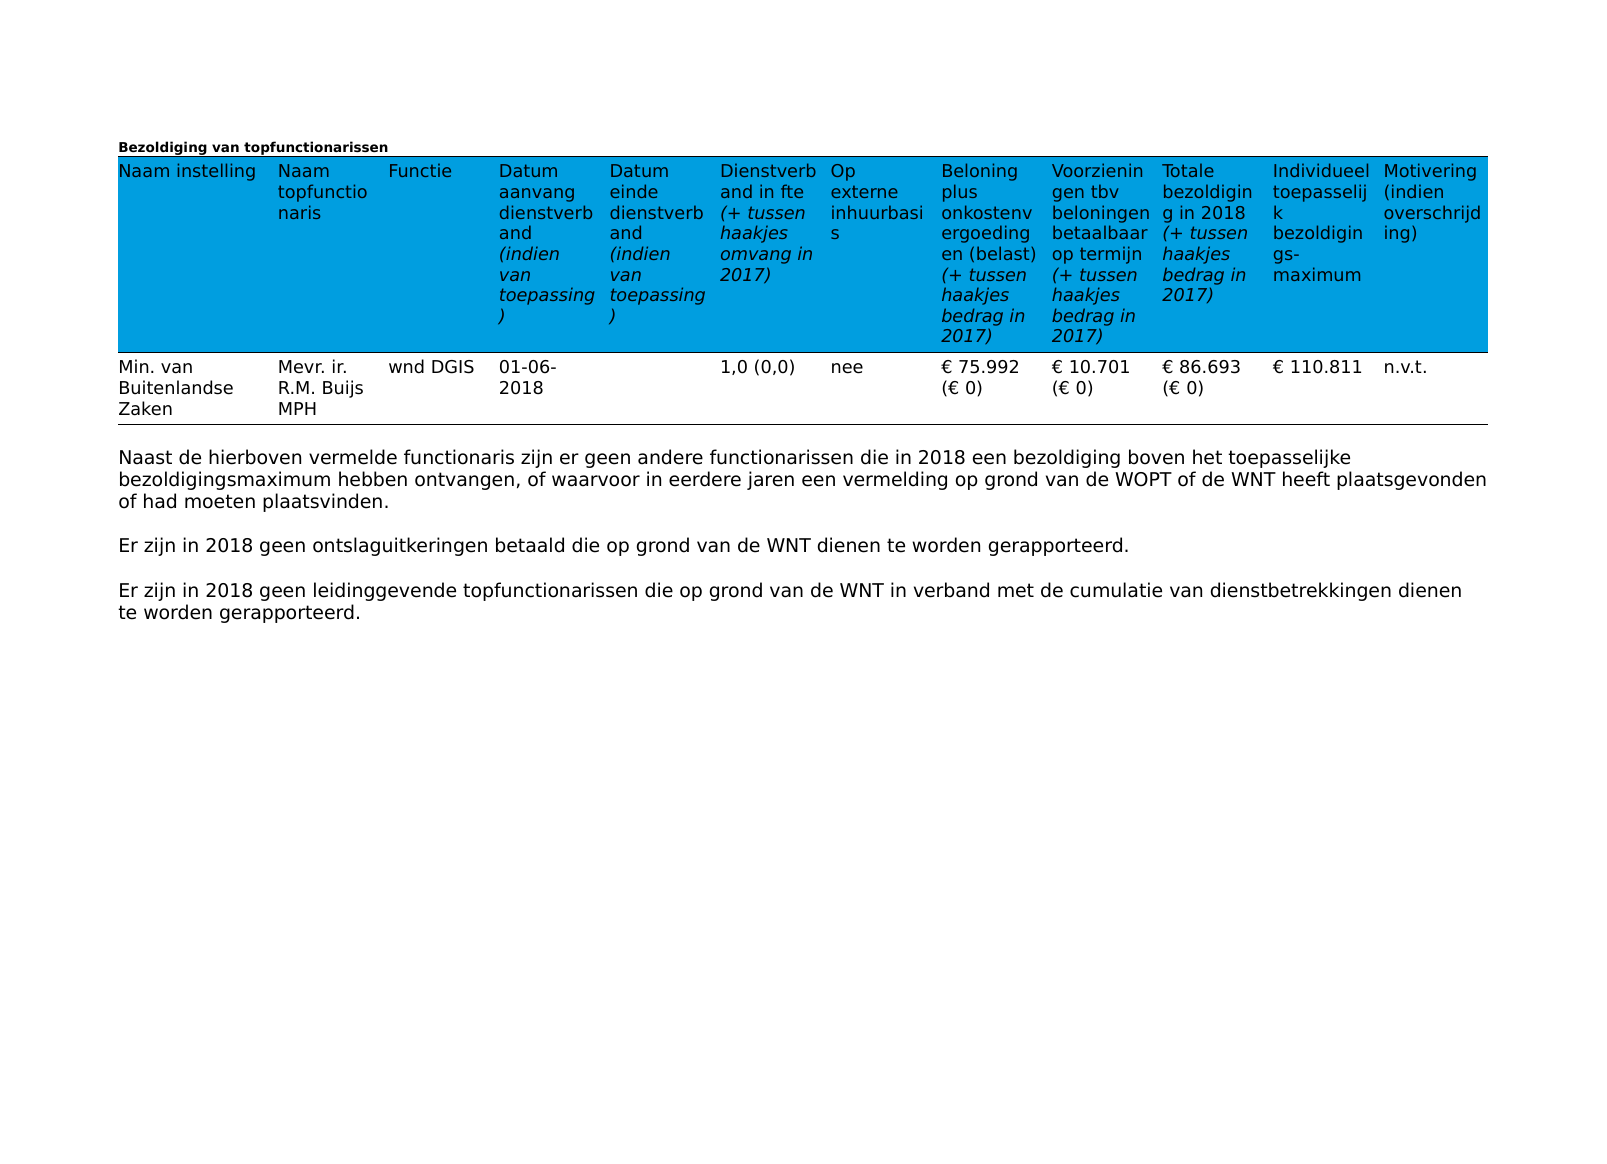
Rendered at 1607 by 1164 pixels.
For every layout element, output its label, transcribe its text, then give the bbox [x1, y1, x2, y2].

table_cell € 110.811 [1267, 353, 1377, 424]
table_cell Naam instelling [118, 157, 272, 352]
table_cell nee [825, 353, 935, 424]
table_cell wnd DGIS [382, 353, 493, 424]
table_cell € 75.992 (€ 0) [935, 353, 1046, 424]
table_cell Voorzieningen tbv beloningen betaalbaar op termijn (+ tussen haakjes bedrag in 2017) [1046, 157, 1156, 352]
table_cell Datum aanvang dienstverband (indien van toepassing) [493, 157, 603, 352]
table_header Bezoldiging van topfunctionarissen [118, 140, 1488, 156]
table_cell Min. van Buitenlandse Zaken [118, 353, 272, 424]
table_cell n.v.t. [1377, 353, 1488, 424]
text Er zijn in 2018 geen ontslaguitkeringen betaald die op grond van de WNT dienen te worden gerapporteerd. [118, 535, 1488, 557]
table_cell Beloning plus onkostenvergoedingen (belast) (+ tussen haakjes bedrag in 2017) [935, 157, 1046, 352]
table_cell Individueel toepasselijk bezoldigings-maximum [1267, 157, 1377, 352]
table_cell [603, 353, 714, 424]
table_cell 01-06-2018 [493, 353, 603, 424]
table_cell Naam topfunctionaris [272, 157, 382, 352]
text Naast de hierboven vermelde functionaris zijn er geen andere functionarissen die in 2018 een bezoldiging boven het toepasselijke bezoldigingsmaximum hebben ontvangen, of waarvoor in eerdere jaren een vermelding op grond van de WOPT of de WNT heeft plaatsgevonden of had moeten plaatsvinden. [118, 447, 1488, 513]
table_cell Datum einde dienstverband (indien van toepassing) [603, 157, 714, 352]
table_cell 1,0 (0,0) [714, 353, 824, 424]
table_cell Totale bezoldiging in 2018 (+ tussen haakjes bedrag in 2017) [1156, 157, 1267, 352]
table_cell Mevr. ir. R.M. Buijs MPH [272, 353, 382, 424]
text Er zijn in 2018 geen leidinggevende topfunctionarissen die op grond van de WNT in verband met de cumulatie van dienstbetrekkingen dienen te worden gerapporteerd. [118, 579, 1488, 623]
table_cell € 10.701 (€ 0) [1046, 353, 1156, 424]
table_cell Dienstverband in fte (+ tussen haakjes omvang in 2017) [714, 157, 824, 352]
table_cell Functie [382, 157, 493, 352]
table_cell Motivering (indien overschrijding) [1377, 157, 1488, 352]
table_cell Op externe inhuurbasis [825, 157, 935, 352]
table_cell € 86.693 (€ 0) [1156, 353, 1267, 424]
